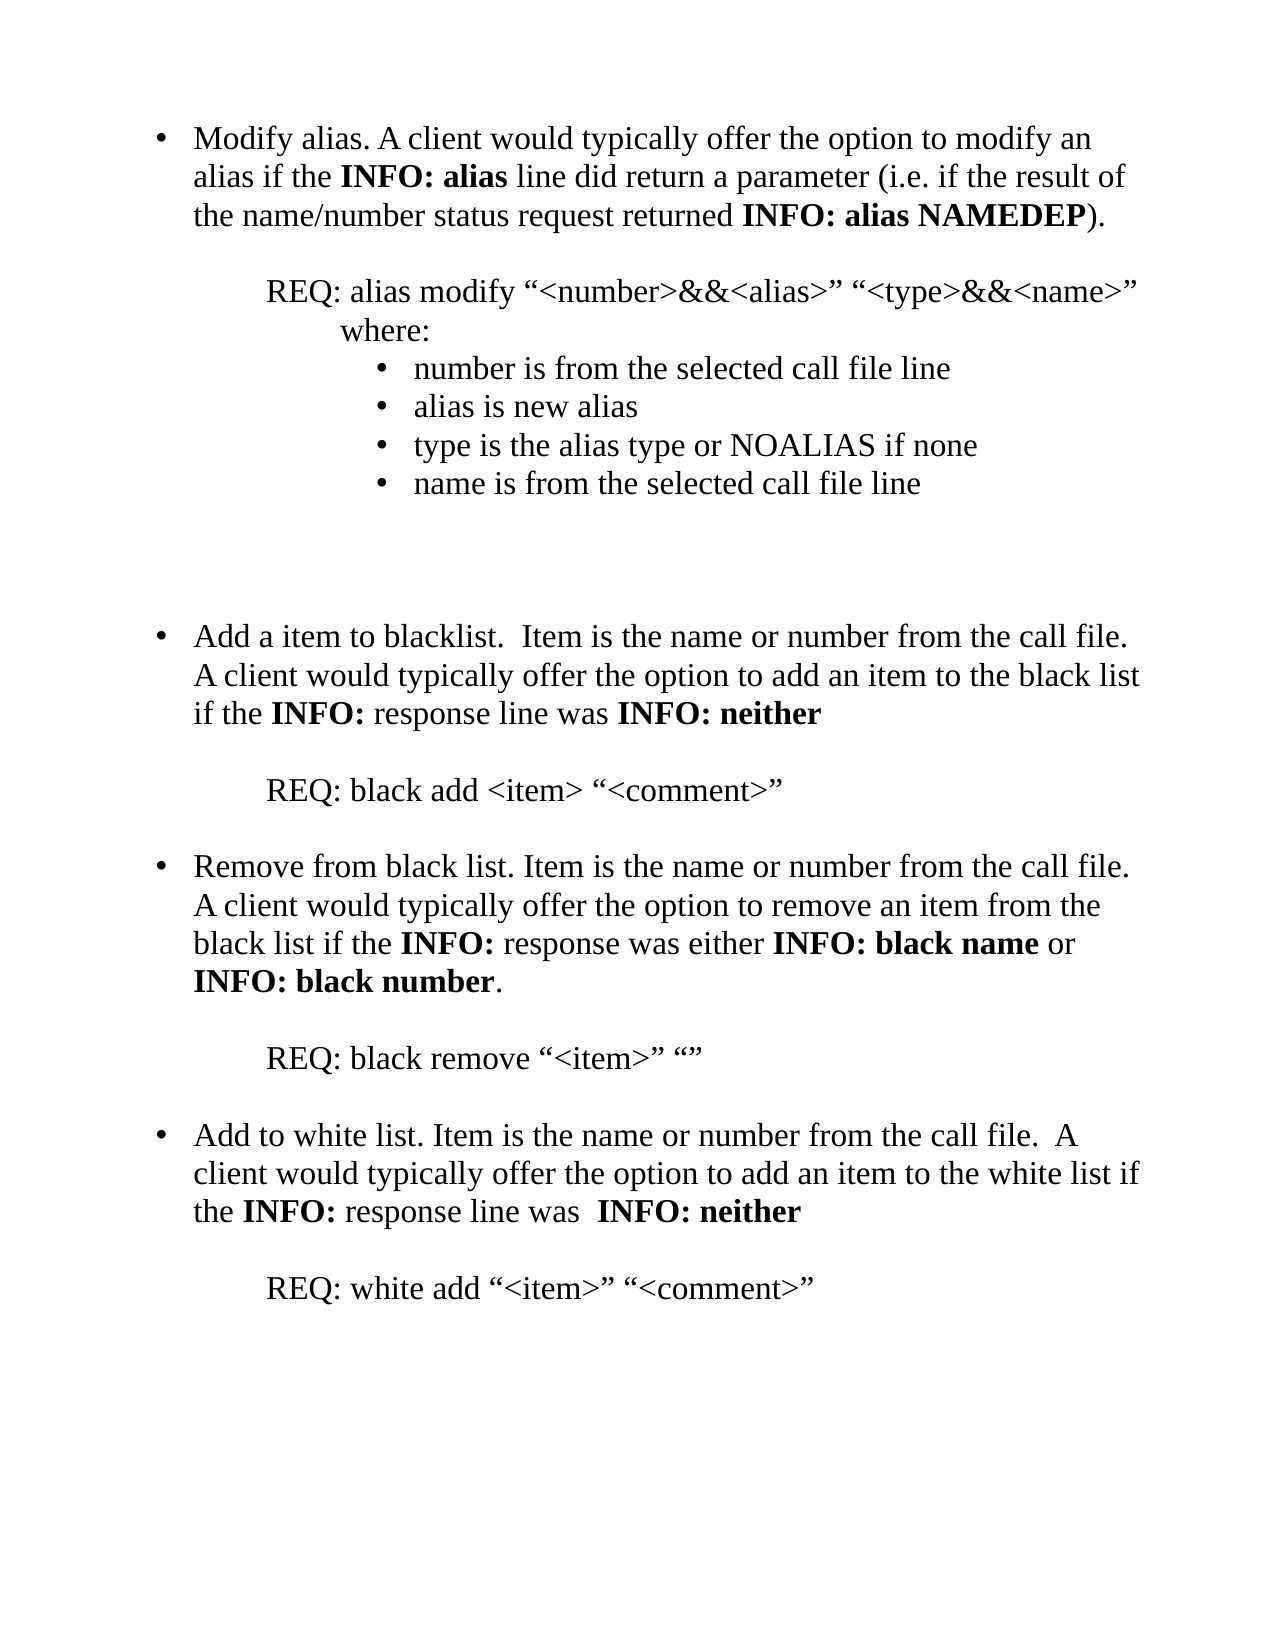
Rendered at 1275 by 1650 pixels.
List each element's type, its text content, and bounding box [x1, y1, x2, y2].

list Remove from black list. Item is the name or number from the call file. A client would typically offer the option to remove an item from the black list if the INFO: response was either INFO: black name or INFO: black number. [156, 846, 1157, 1000]
list number is from the selected call file line [376, 348, 1157, 386]
list where: [302, 310, 1157, 348]
list name is from the selected call file line [376, 463, 1157, 501]
list Modify alias. A client would typically offer the option to modify an alias if the INFO: alias line did return a parameter (i.e. if the result of the name/number status request returned INFO: alias NAMEDEP). [156, 118, 1157, 233]
list Add to white list. Item is the name or number from the call file. A client would typically offer the option to add an item to the white list if the INFO: response line was INFO: neither [156, 1115, 1157, 1230]
list REQ: white add “<item>” “<comment>” [228, 1268, 1157, 1306]
list REQ: black add <item> “<comment>” [228, 770, 1157, 808]
list REQ: black remove “<item>” “” [228, 1038, 1157, 1076]
list REQ: alias modify “<number>&&<alias>” “<type>&&<name>” [228, 271, 1157, 310]
list Add a item to blacklist. Item is the name or number from the call file. A client would typically offer the option to add an item to the black list if the INFO: response line was INFO: neither [156, 616, 1157, 731]
list type is the alias type or NOALIAS if none [376, 425, 1157, 463]
list alias is new alias [376, 386, 1157, 425]
